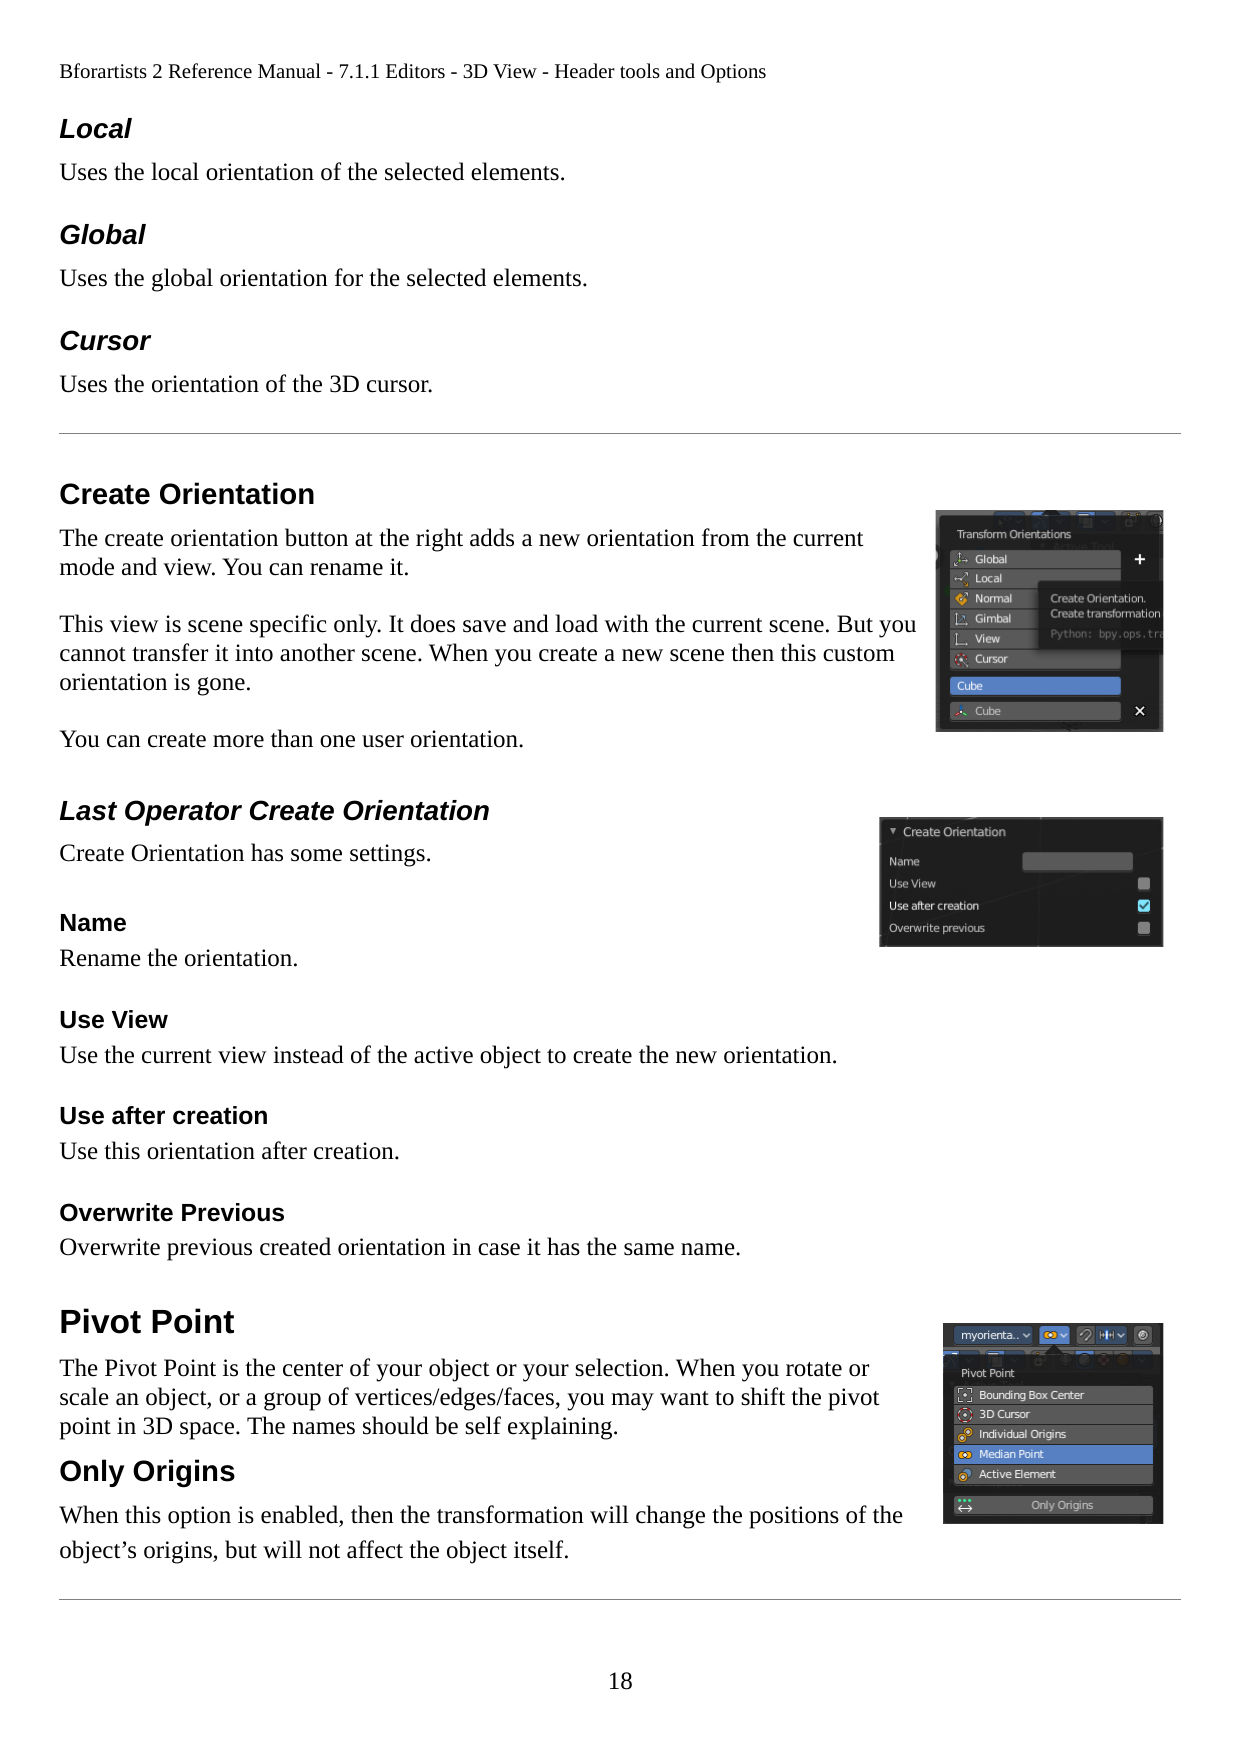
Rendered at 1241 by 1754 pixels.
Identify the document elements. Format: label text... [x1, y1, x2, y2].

text The Pivot Point is the center of your object or your selection. When you rotate or scale an object, or a group of vertices/edges/faces, you may want to shift the pivot point in 3D space. The names should be self explaining. [59, 1353, 943, 1440]
subtitle Global [59, 218, 1181, 250]
text This view is scene specific only. It does save and load with the current scene. But you cannot transfer it into another scene. When you create a new scene then this custom orientation is gone. [59, 609, 935, 695]
subtitle [1164, 1454, 1181, 1488]
subtitle Pivot Point [59, 1302, 1181, 1341]
text Create Orientation has some settings. [59, 838, 879, 867]
subtitle Use View [59, 1005, 1181, 1033]
text Overwrite previous created orientation in case it has the same name. [59, 1232, 1181, 1261]
subtitle Cursor [59, 324, 1181, 356]
subtitle Use after creation [59, 1101, 1181, 1130]
subtitle Only Origins [59, 1454, 943, 1488]
text Use the current view instead of the active object to create the new orientation. [59, 1040, 1181, 1068]
subtitle Name [59, 908, 879, 937]
text Use this orientation after creation. [59, 1136, 1181, 1165]
text When this option is enabled, then the transformation will change the positions of the object’s origins, but will not affect the object itself. [59, 1501, 1181, 1564]
text The create orientation button at the right adds a new orientation from the current mode and view. You can rename it. [59, 523, 935, 580]
subtitle Create Orientation [59, 477, 1181, 510]
picture [879, 817, 1164, 947]
text Uses the global orientation for the selected elements. [59, 263, 1181, 292]
text Uses the orientation of the 3D cursor. [59, 369, 1181, 398]
subtitle Last Operator Create Orientation [59, 794, 1181, 826]
text Uses the local orientation of the selected elements. [59, 157, 1181, 186]
subtitle [1164, 908, 1181, 937]
text Rename the orientation. [59, 943, 1181, 972]
text You can create more than one user orientation. [59, 724, 1181, 753]
picture [943, 1323, 1164, 1524]
subtitle Overwrite Previous [59, 1198, 1181, 1226]
subtitle Local [59, 113, 1181, 144]
picture [935, 510, 1164, 732]
